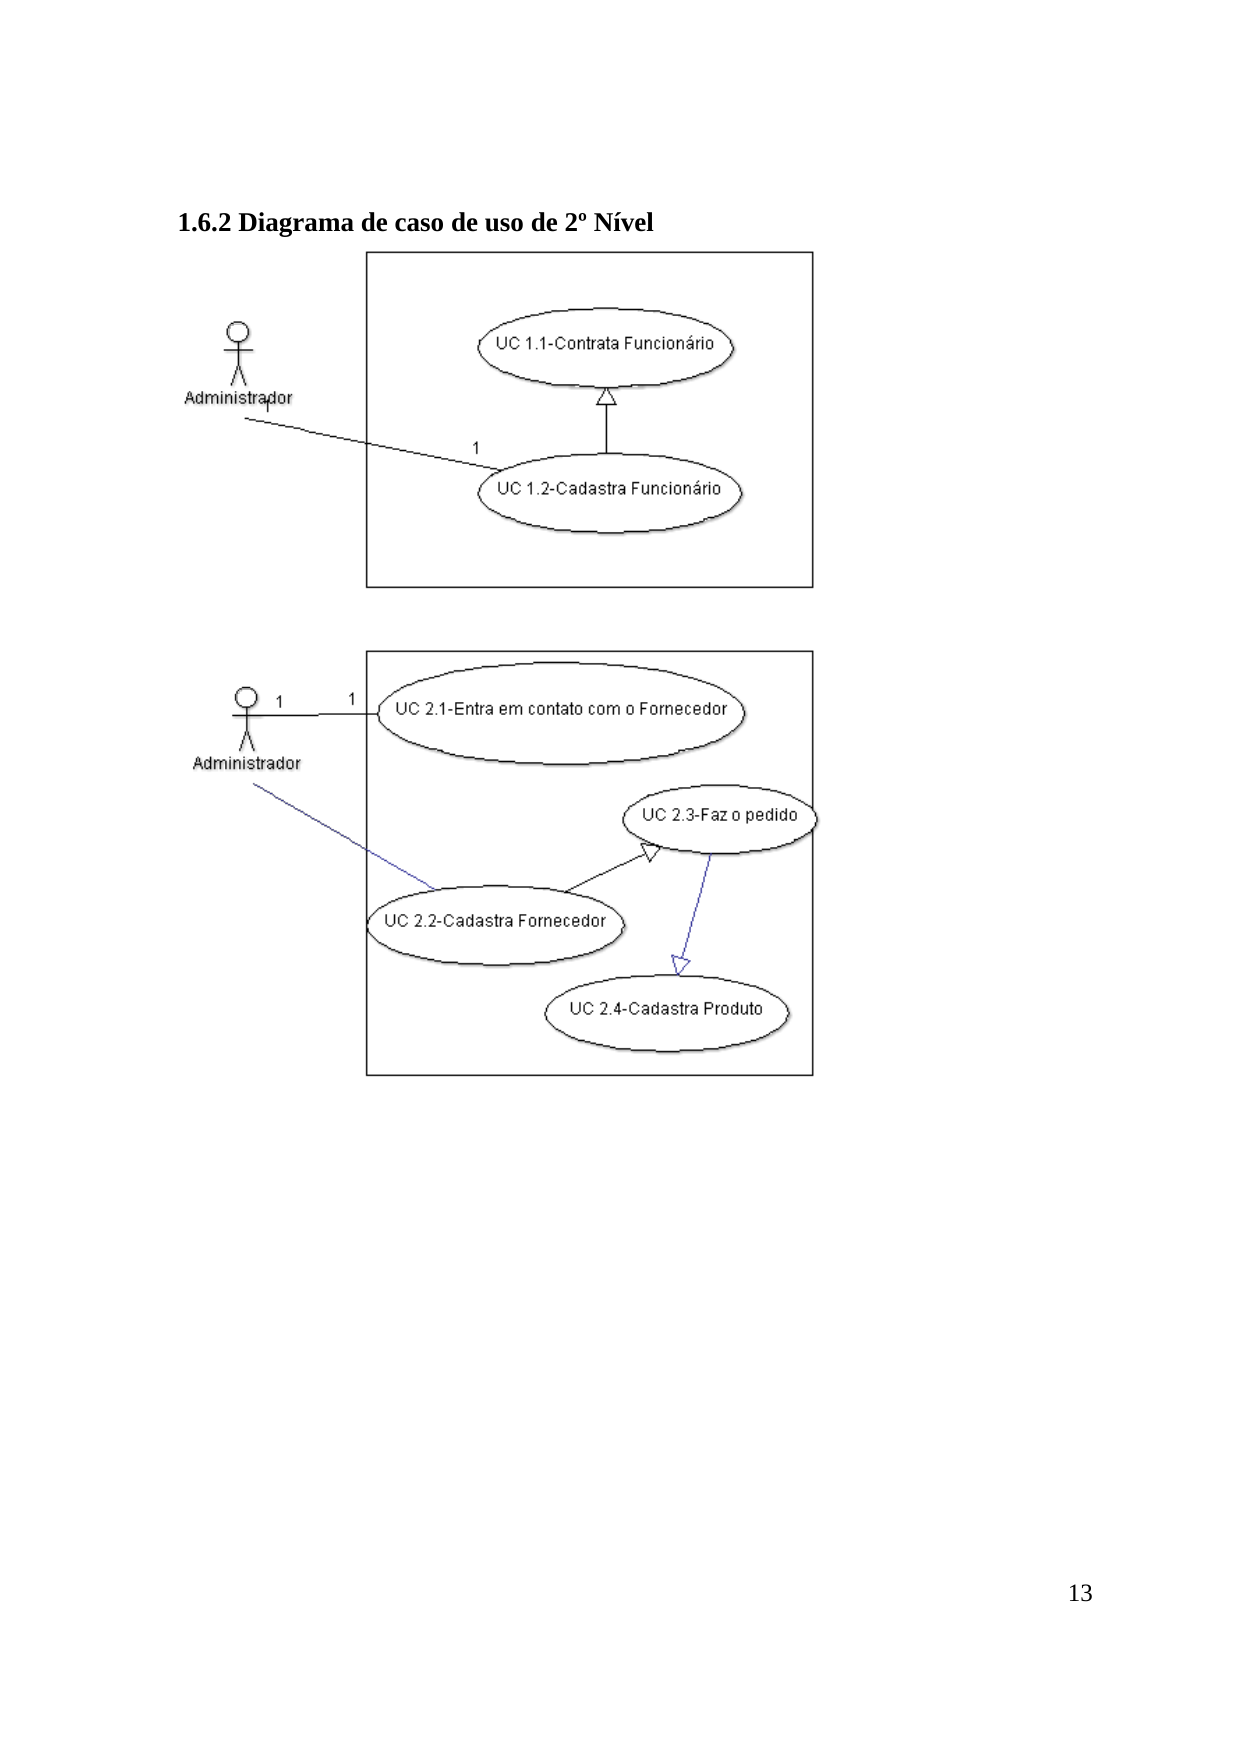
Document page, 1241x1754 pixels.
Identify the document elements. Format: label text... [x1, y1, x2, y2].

picture [132, 648, 1137, 1079]
picture [132, 249, 1137, 591]
subtitle 1.6.2 Diagrama de caso de uso de 2º Nível [177, 206, 1093, 237]
